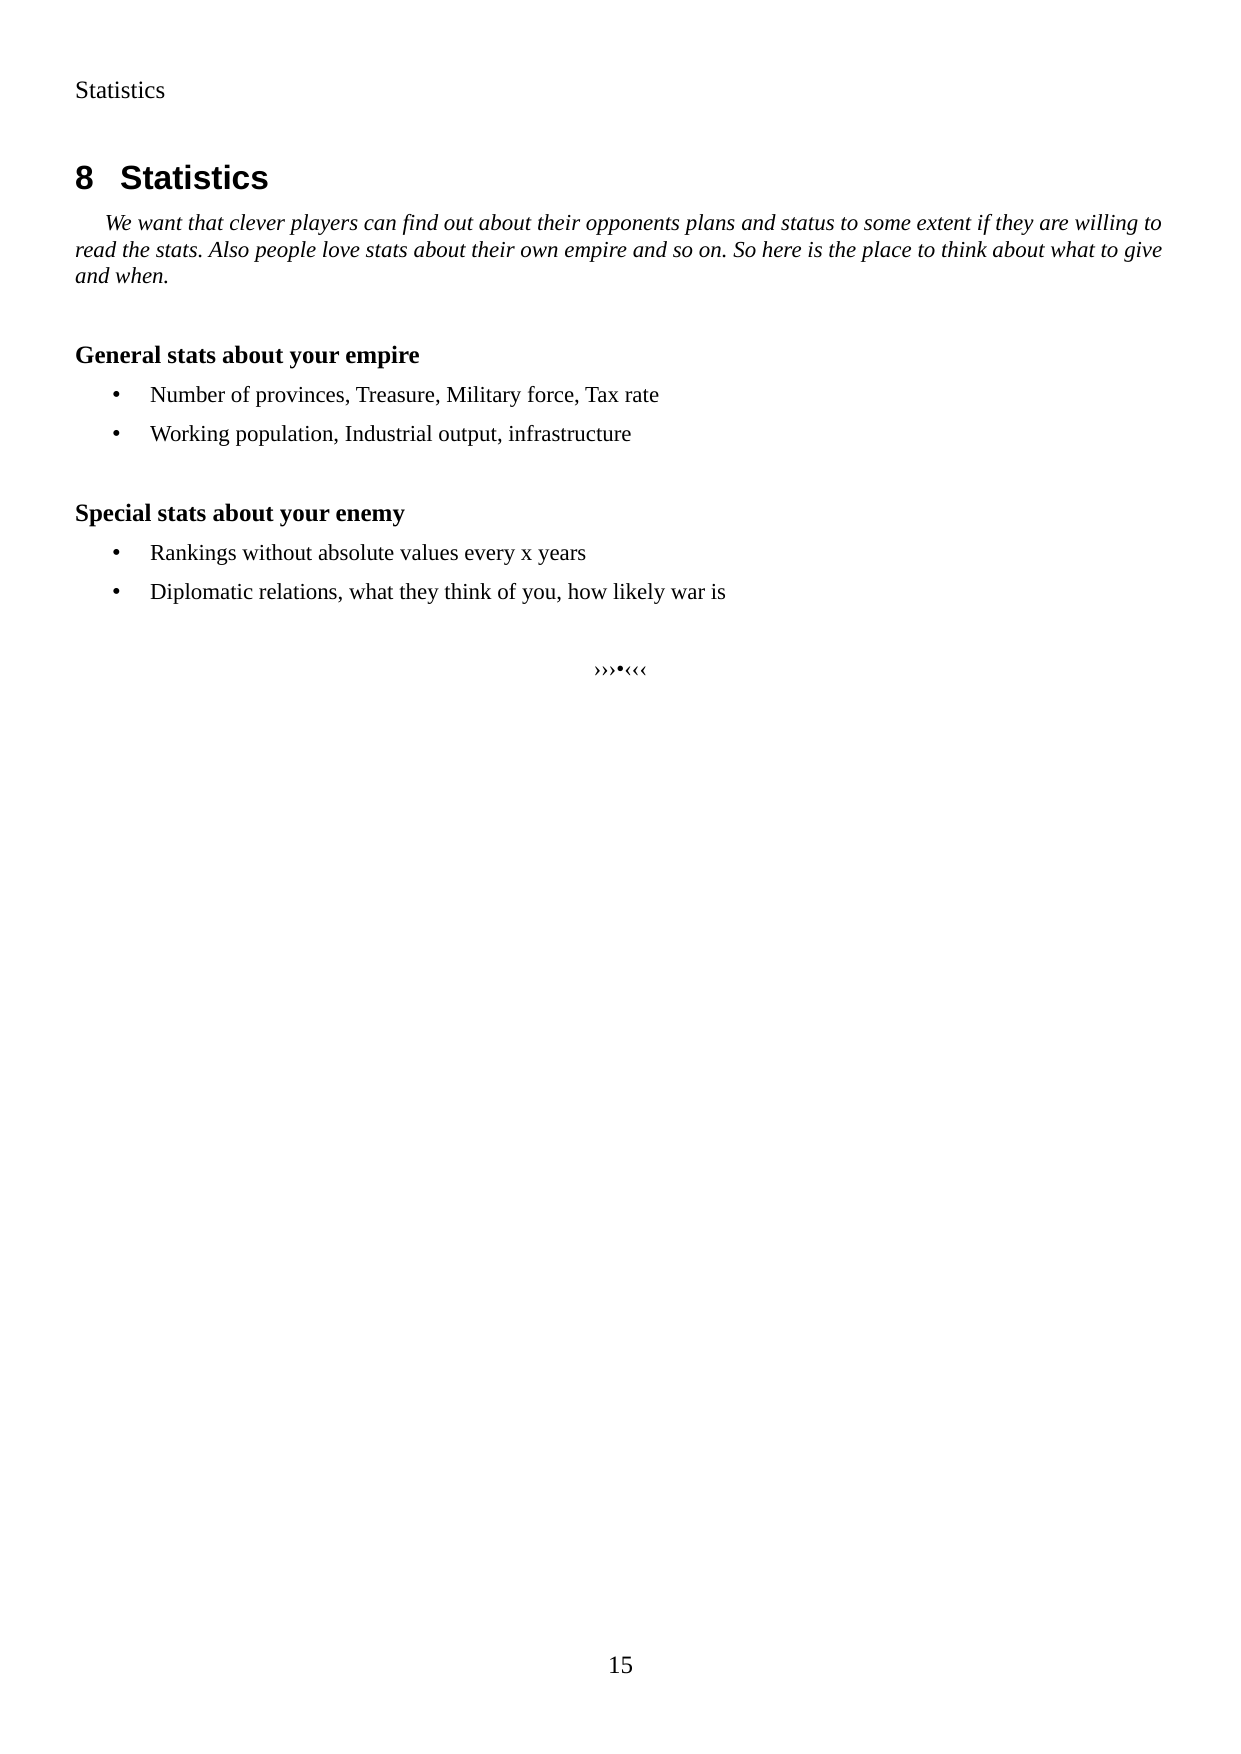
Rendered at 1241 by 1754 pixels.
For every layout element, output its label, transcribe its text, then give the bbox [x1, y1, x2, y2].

text General stats about your empire [75, 340, 1166, 368]
list Diplomatic relations, what they think of you, how likely war is [112, 578, 1166, 604]
list Number of provinces, Treasure, Military force, Tax rate [112, 381, 1166, 407]
text We want that clever players can find out about their opponents plans and status to some extent if they are willing to read the stats. Also people love stats about their own empire and so on. So here is the place to think about what to give and when. [75, 209, 1166, 288]
subtitle Statistics [75, 158, 1166, 197]
list Working population, Industrial output, infrastructure [112, 420, 1166, 446]
text Special stats about your enemy [75, 498, 1166, 526]
text ›››•‹‹‹ [75, 655, 1166, 682]
list Rankings without absolute values every x years [112, 539, 1166, 565]
